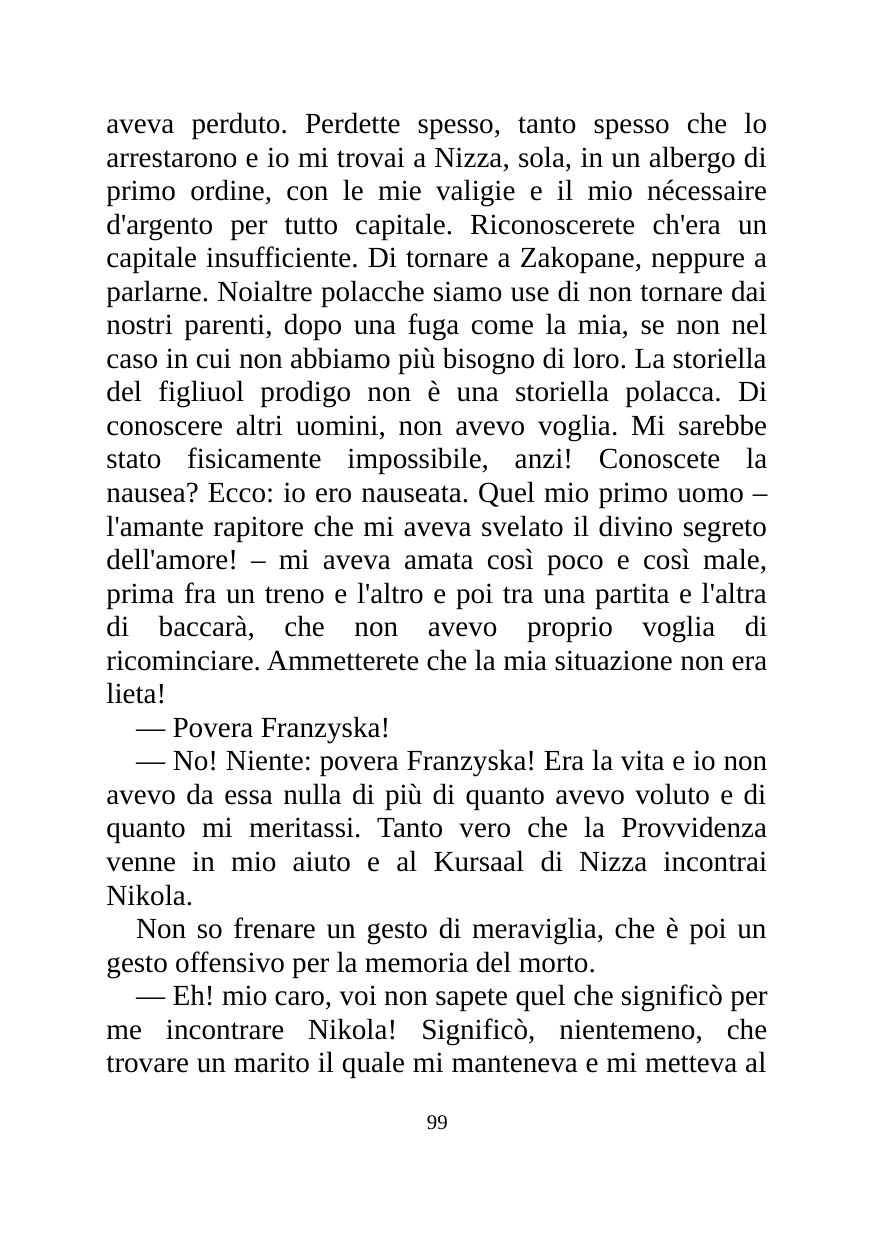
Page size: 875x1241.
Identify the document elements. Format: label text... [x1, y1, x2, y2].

text — Eh! mio caro, voi non sapete quel che significò per me incontrare Nikola! Significò, nientemeno, che trovare un marito il quale mi manteneva e mi metteva al [106, 978, 768, 1079]
text — Povera Franzyska! [106, 710, 768, 743]
text Non so frenare un gesto di meraviglia, che è poi un gesto offensivo per la memoria del morto. [106, 911, 768, 978]
text aveva perduto. Perdette spesso, tanto spesso che lo arrestarono e io mi trovai a Nizza, sola, in un albergo di primo ordine, con le mie valigie e il mio nécessaire d'argento per tutto capitale. Riconoscerete ch'era un capitale insufficiente. Di tornare a Zakopane, neppure a parlarne. Noialtre polacche siamo use di non tornare dai nostri parenti, dopo una fuga come la mia, se non nel caso in cui non abbiamo più bisogno di loro. La storiella del figliuol prodigo non è una storiella polacca. Di conoscere altri uomini, non avevo voglia. Mi sarebbe stato fisicamente impossibile, anzi! Conoscete la nausea? Ecco: io ero nauseata. Quel mio primo uomo – l'amante rapitore che mi aveva svelato il divino segreto dell'amore! – mi aveva amata così poco e così male, prima fra un treno e l'altro e poi tra una partita e l'altra di baccarà, che non avevo proprio voglia di ricominciare. Ammetterete che la mia situazione non era lieta! [106, 106, 768, 710]
text — No! Niente: povera Franzyska! Era la vita e io non avevo da essa nulla di più di quanto avevo voluto e di quanto mi meritassi. Tanto vero che la Provvidenza venne in mio aiuto e al Kursaal di Nizza incontrai Nikola. [106, 743, 768, 911]
